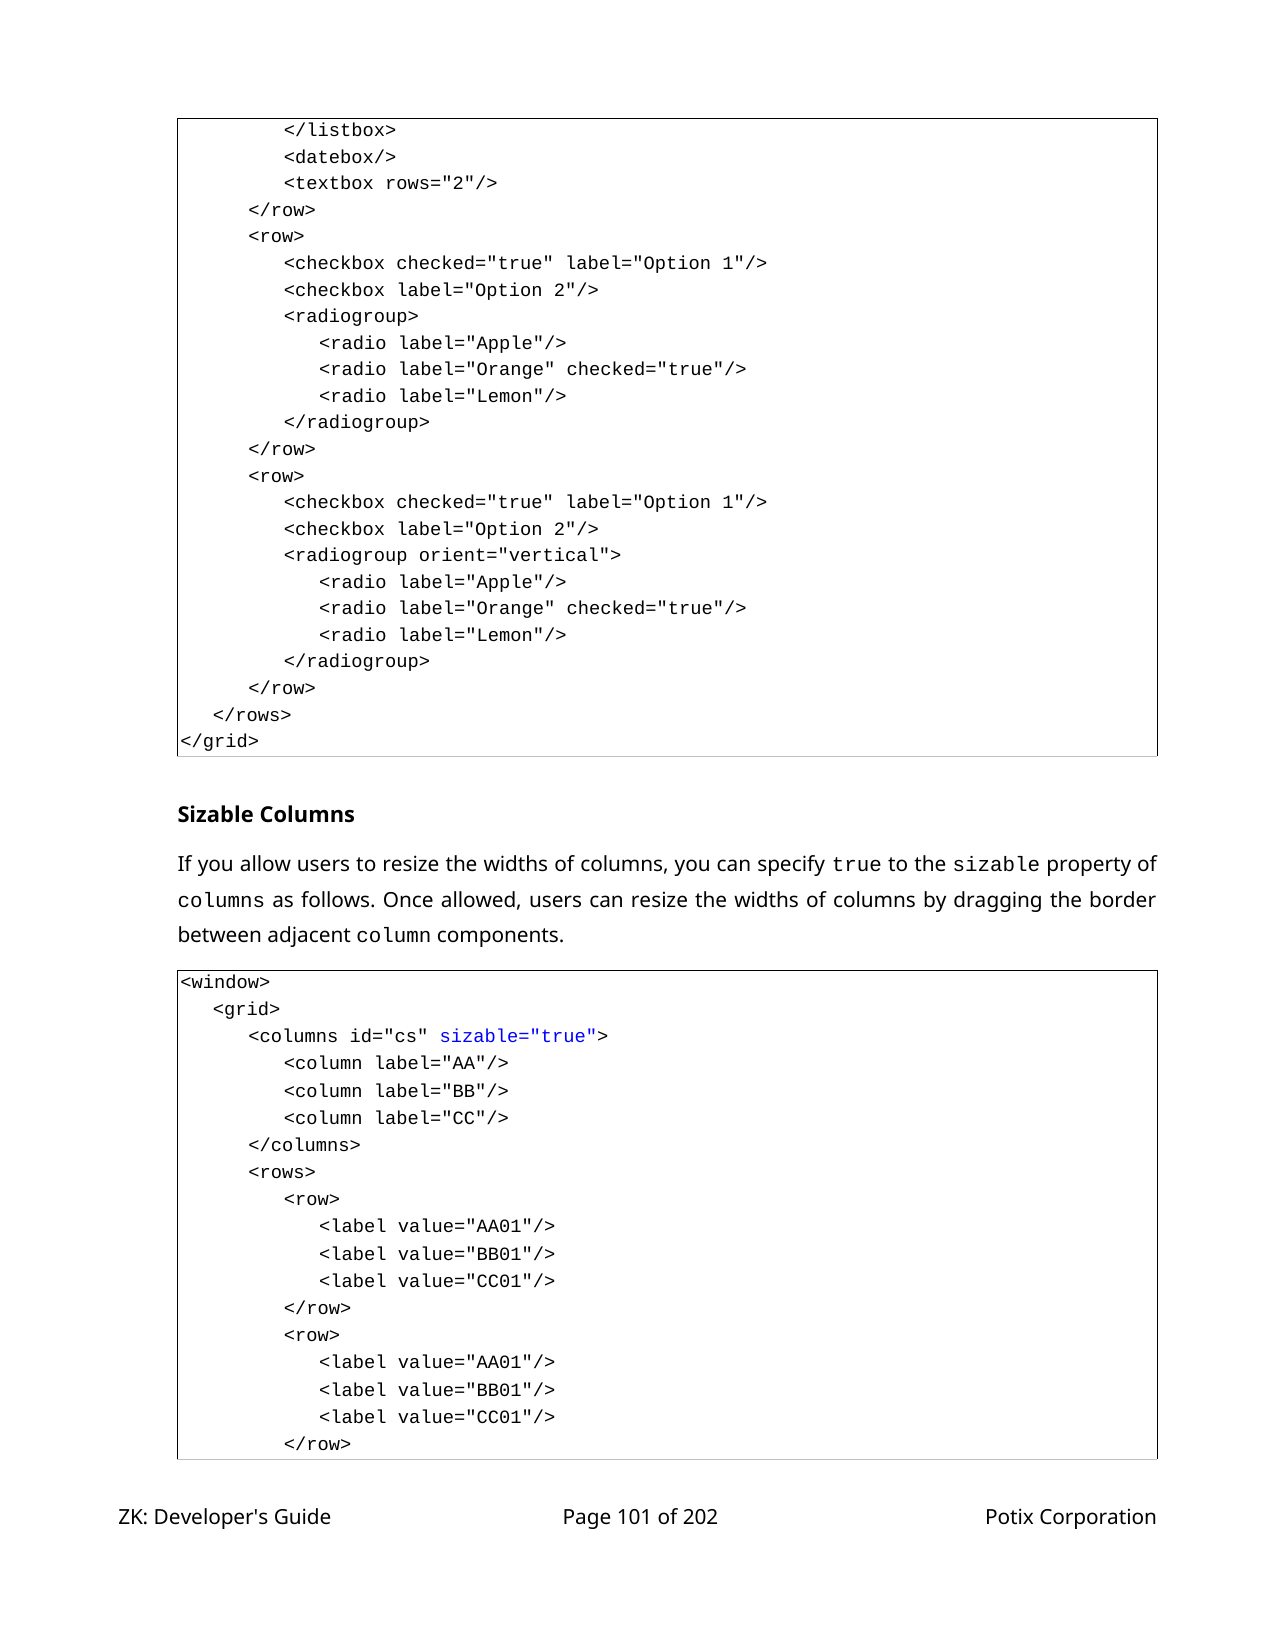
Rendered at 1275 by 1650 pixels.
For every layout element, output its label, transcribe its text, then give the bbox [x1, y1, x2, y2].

text <columns id="cs" sizable="true"> [178, 1024, 1157, 1048]
text If you allow users to resize the widths of columns, you can specify true to the sizable property of columns as follows. Once allowed, users can resize the widths of columns by dragging the border between adjacent column components. [177, 849, 1157, 949]
text </row> [178, 1296, 1157, 1320]
text </columns> [178, 1133, 1157, 1157]
text <row> [178, 1187, 1157, 1211]
text <label value="AA01"/> [178, 1350, 1157, 1374]
text <row> [178, 1323, 1157, 1347]
text <column label="AA"/> [178, 1051, 1157, 1076]
text <label value="AA01"/> [178, 1214, 1157, 1239]
text </listbox> <datebox/> <textbox rows="2"/> </row> <row> <checkbox checked="true" label="Option 1"/> <checkbox label="Option 2"/> <radiogroup> <radio label="Apple"/> <radio label="Orange" checked="true"/> <radio label="Lemon"/> </radiogroup> </row> <row> <checkbox checked="true" label="Option 1"/> <checkbox label="Option 2"/> <radiogroup orient="vertical"> <radio label="Apple"/> <radio label="Orange" checked="true"/> <radio label="Lemon"/> </radiogroup> </row> </rows> </grid> [178, 119, 1157, 756]
text <label value="BB01"/> [178, 1377, 1157, 1402]
text <label value="CC01"/> [178, 1269, 1157, 1293]
text <column label="BB"/> [178, 1078, 1157, 1103]
text <label value="CC01"/> [178, 1405, 1157, 1429]
text <column label="CC"/> [178, 1106, 1157, 1130]
subtitle Sizable Columns [177, 799, 1157, 829]
text <rows> [178, 1160, 1157, 1184]
text <label value="BB01"/> [178, 1242, 1157, 1266]
text </row> [178, 1432, 1157, 1459]
text <grid> [178, 997, 1157, 1021]
text <window> [178, 971, 1157, 994]
